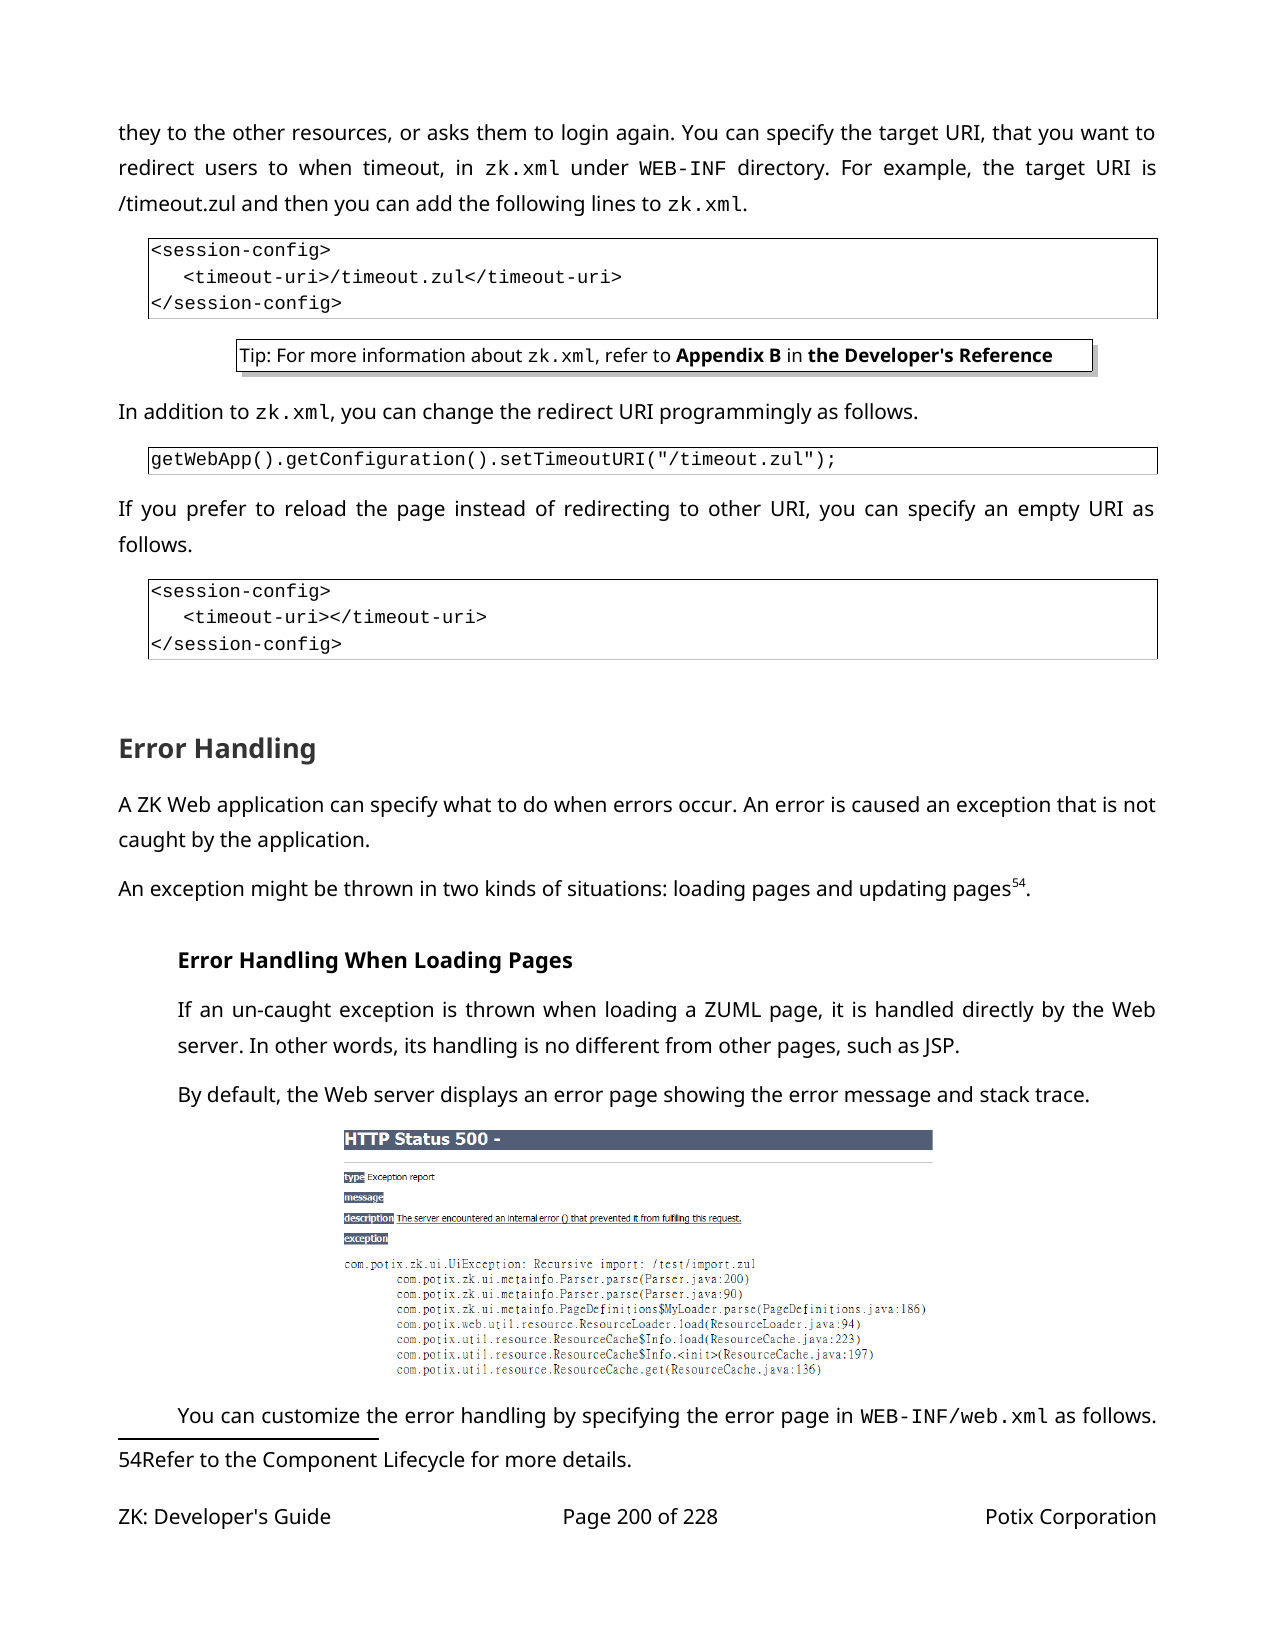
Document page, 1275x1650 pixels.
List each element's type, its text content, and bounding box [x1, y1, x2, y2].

text Tip: For more information about zk.xml, refer to Appendix B in the Developer's Reference [237, 340, 1092, 371]
text <session-config> <timeout-uri>/timeout.zul</timeout-uri> </session-config> [149, 239, 1157, 318]
text By default, the Web server displays an error page showing the error message and stack trace. [177, 1080, 1157, 1108]
text In addition to zk.xml, you can change the redirect URI programmingly as follows. [118, 397, 1157, 426]
subtitle Error Handling [118, 730, 1157, 767]
text If an un-caught exception is thrown when loading a ZUML page, it is handled directly by the Web server. In other words, its handling is no different from other pages, such as JSP. [177, 996, 1157, 1059]
text A ZK Web application can specify what to do when errors occur. An error is caused an exception that is not caught by the application. [118, 790, 1157, 854]
text Refer to the Component Lifecycle for more details. [118, 1445, 1157, 1473]
text You can customize the error handling by specifying the error page in WEB-INF/web.xml as follows. [177, 1401, 1157, 1430]
text <session-config> <timeout-uri></timeout-uri> </session-config> [149, 580, 1157, 659]
text they to the other resources, or asks them to login again. You can specify the target URI, that you want to redirect users to when timeout, in zk.xml under WEB-INF directory. For example, the target URI is /timeout.zul and then you can add the following lines to zk.xml. [118, 118, 1157, 217]
text If you prefer to reload the page instead of redirecting to other URI, you can specify an empty URI as follows. [118, 494, 1157, 558]
picture [342, 1125, 933, 1377]
text getWebApp().getConfiguration().setTimeoutURI("/timeout.zul"); [149, 448, 1157, 474]
text An exception might be thrown in two kinds of situations: loading pages and updating pages. [118, 874, 1157, 902]
subtitle Error Handling When Loading Pages [177, 945, 1157, 975]
